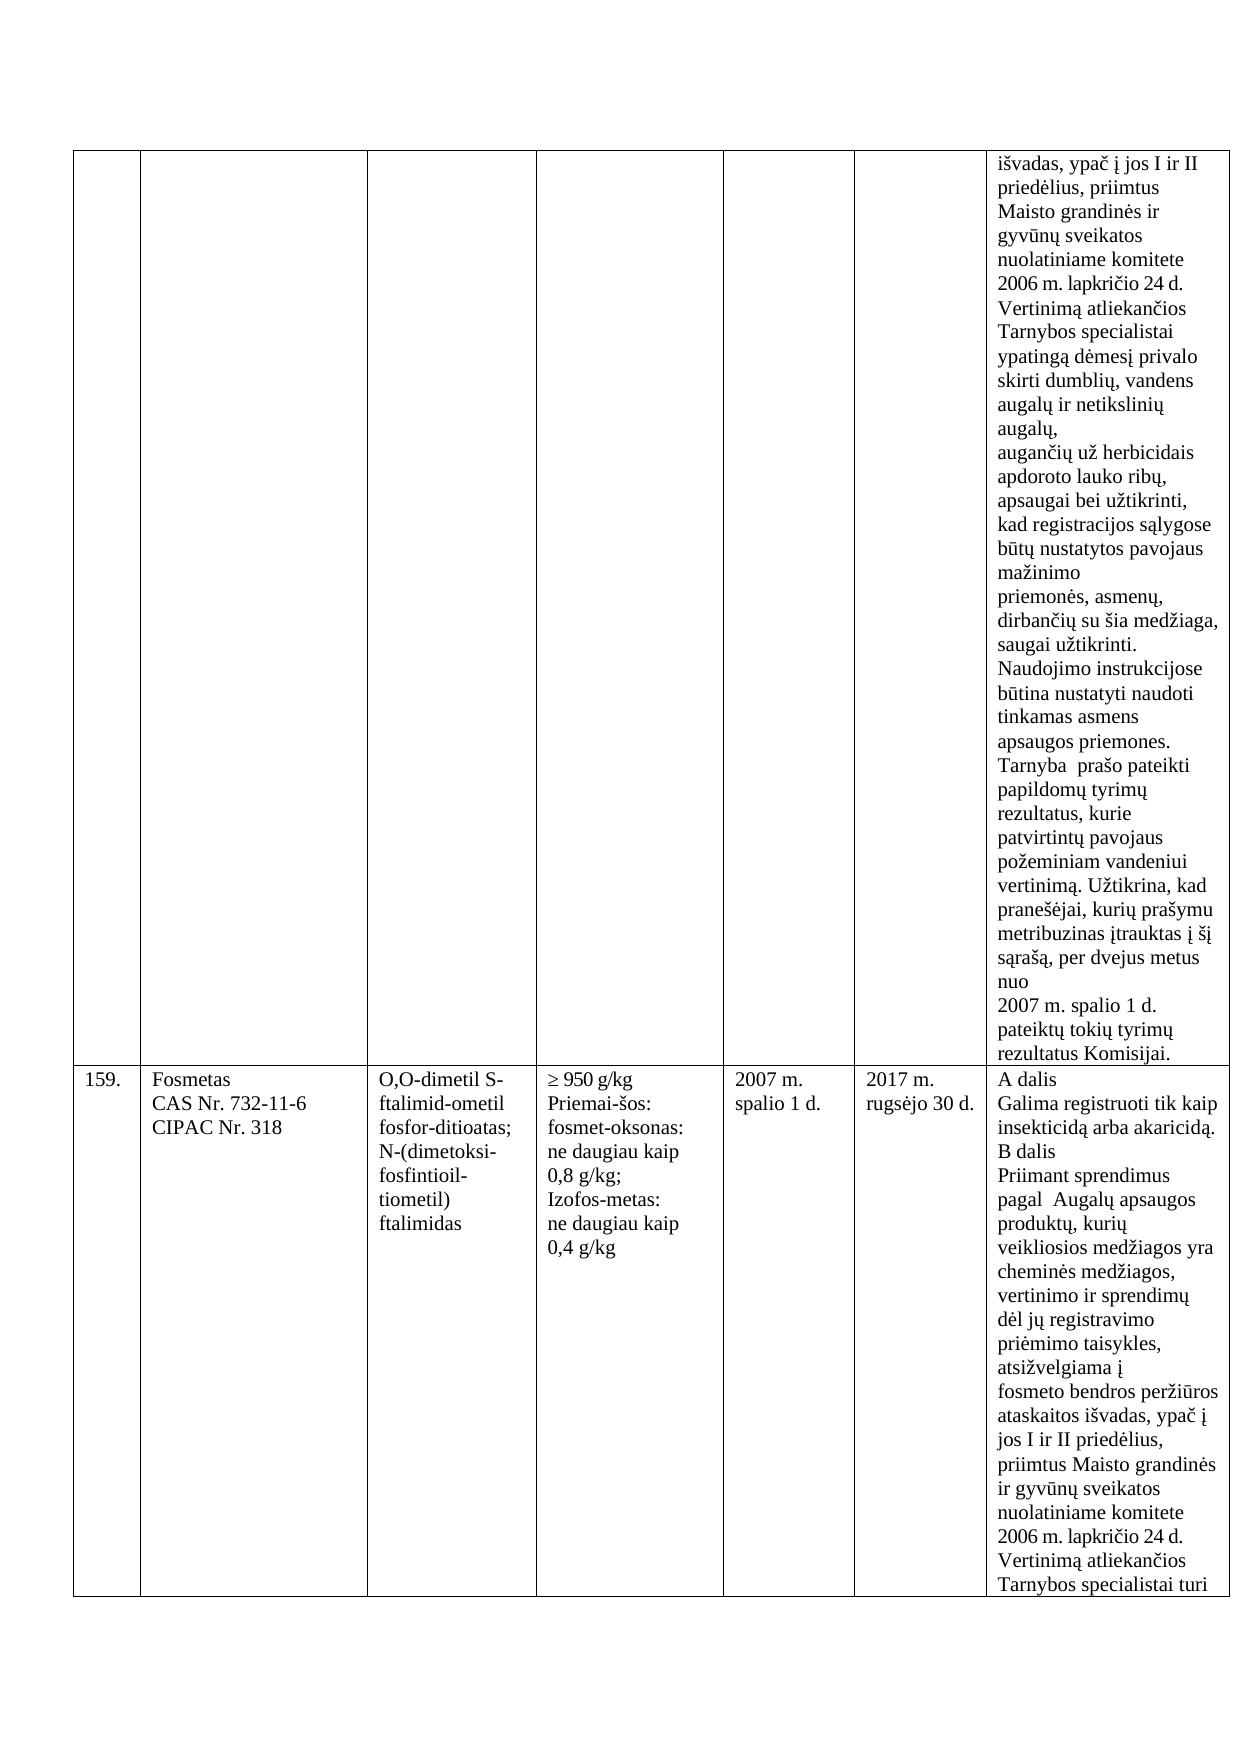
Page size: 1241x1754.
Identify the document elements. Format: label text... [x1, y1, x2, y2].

table_cell [537, 151, 723, 1065]
table_cell Fosmetas CAS Nr. 732-11-6 CIPAC Nr. 318 [141, 1066, 367, 1596]
table_cell [49, 150, 73, 1065]
table_cell [855, 151, 986, 1065]
table_cell išvadas, ypač į jos I ir II priedėlius, priimtus Maisto grandinės ir gyvūnų sveikatos nuolatiniame komitete 2006 m. lapkričio 24 d. Vertinimą atliekančios Tarnybos specialistai ypatingą dėmesį privalo skirti dumblių, vandens augalų ir netikslinių augalų, augančių už herbicidais apdoroto lauko ribų, apsaugai bei užtikrinti, kad registracijos sąlygose būtų nustatytos pavojaus mažinimo priemonės, asmenų, dirbančių su šia medžiaga, saugai užtikrinti. Naudojimo instrukcijose būtina nustatyti naudoti tinkamas asmens apsaugos priemones. Tarnyba prašo pateikti papildomų tyrimų rezultatus, kurie patvirtintų pavojaus požeminiam vandeniui vertinimą. Užtikrina, kad pranešėjai, kurių prašymu metribuzinas įtrauktas į šį sąrašą, per dvejus metus nuo 2007 m. spalio 1 d. pateiktų tokių tyrimų rezultatus Komisijai. [987, 151, 1229, 1065]
table_cell ≥ 950 g/kg Priemai-šos: fosmet-oksonas: ne daugiau kaip 0,8 g/kg; Izofos-metas: ne daugiau kaip 0,4 g/kg [537, 1066, 723, 1596]
table_cell [724, 151, 854, 1065]
table_cell [141, 151, 367, 1065]
table_cell 159. [74, 1066, 140, 1596]
table_cell A dalis Galima registruoti tik kaip insekticidą arba akaricidą. B dalis Priimant sprendimus pagal Augalų apsaugos produktų, kurių veikliosios medžiagos yra cheminės medžiagos, vertinimo ir sprendimų dėl jų registravimo priėmimo taisykles, atsižvelgiama į fosmeto bendros peržiūros ataskaitos išvadas, ypač į jos I ir II priedėlius, priimtus Maisto grandinės ir gyvūnų sveikatos nuolatiniame komitete 2006 m. lapkričio 24 d. Vertinimą atliekančios Tarnybos specialistai turi [987, 1066, 1229, 1596]
table_cell 2017 m. rugsėjo 30 d. [855, 1066, 986, 1596]
table_cell [49, 1065, 73, 1596]
table_cell O,O-dimetil S-ftalimid-ometil fosfor-ditioatas; N-(dimetoksi-fosfintioil-tiometil) ftalimidas [368, 1066, 536, 1596]
table_cell [368, 151, 536, 1065]
table_cell 2007 m. spalio 1 d. [724, 1066, 854, 1596]
table_cell [74, 151, 140, 1065]
